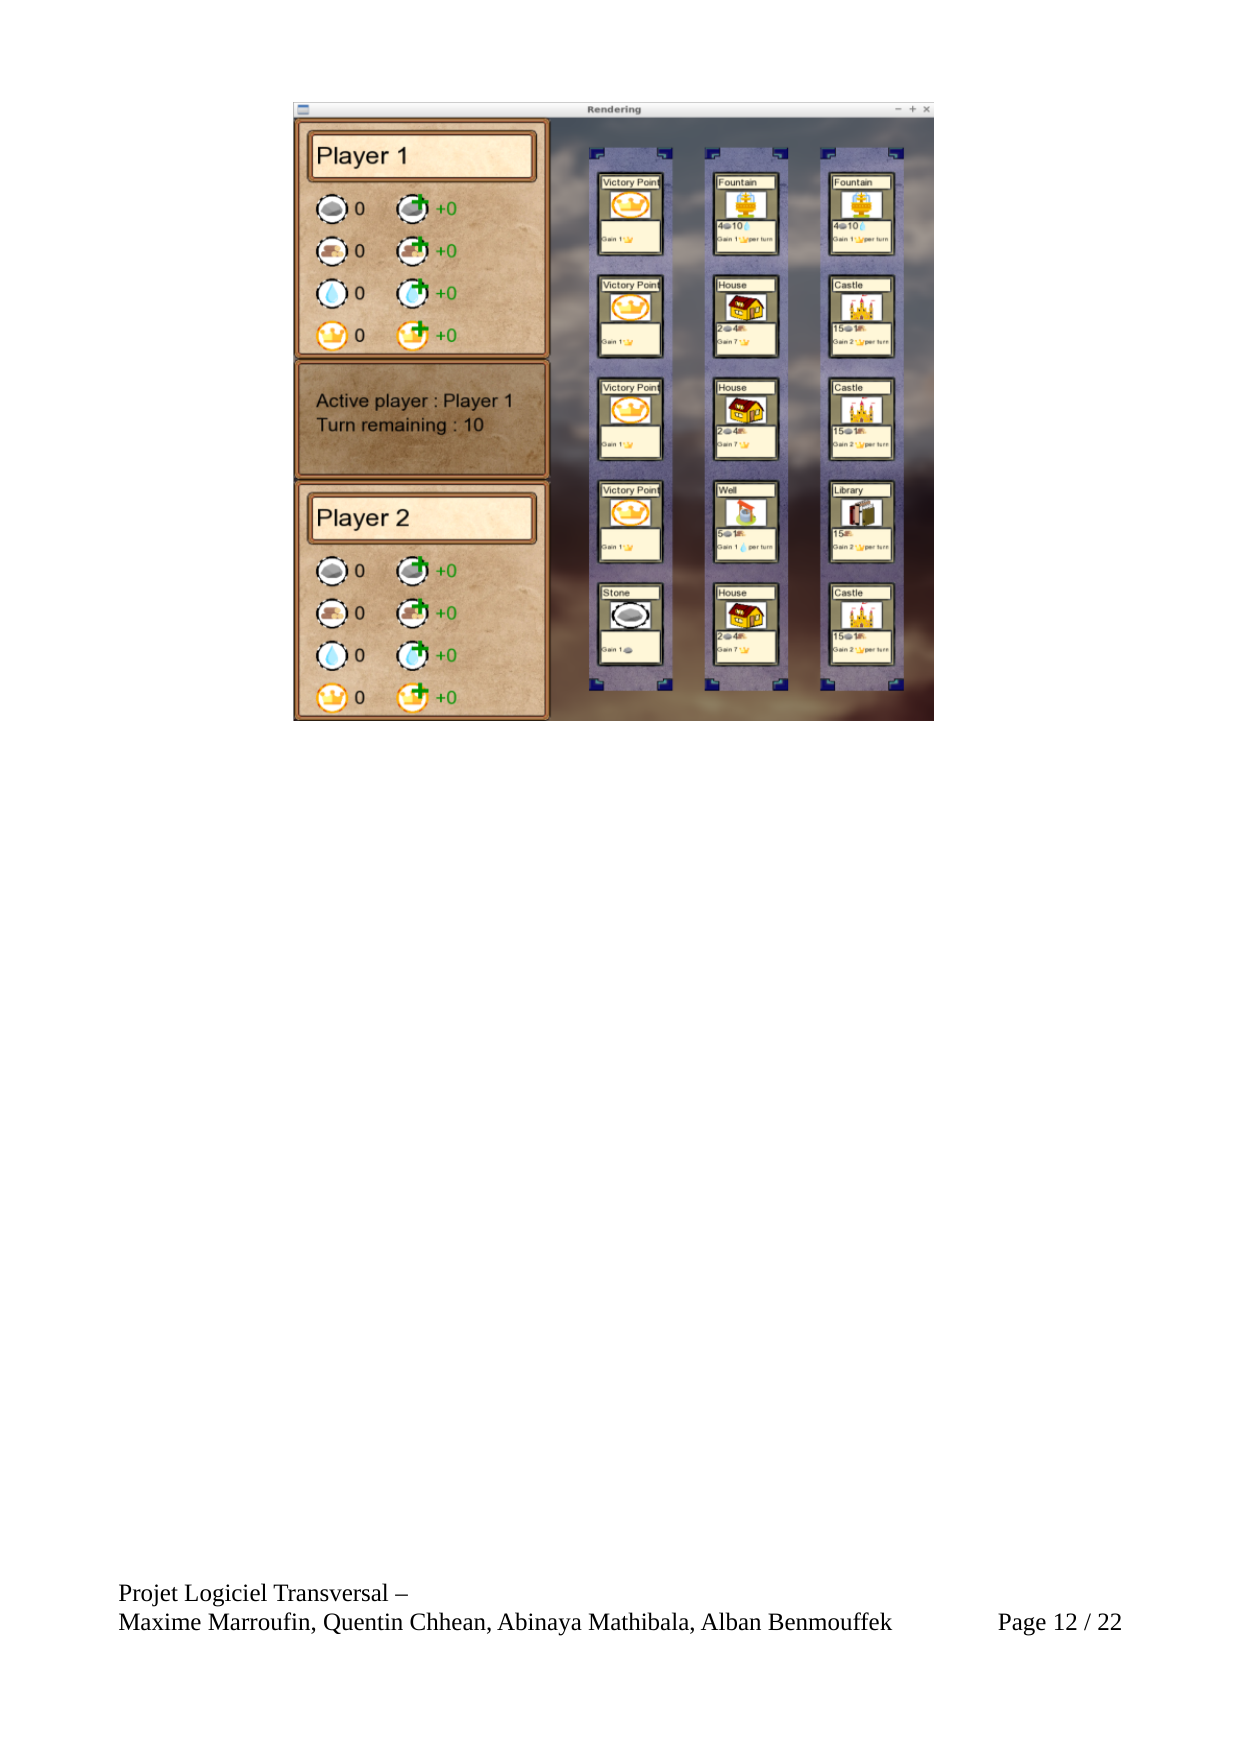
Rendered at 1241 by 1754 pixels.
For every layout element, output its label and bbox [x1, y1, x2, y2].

picture [293, 102, 934, 721]
